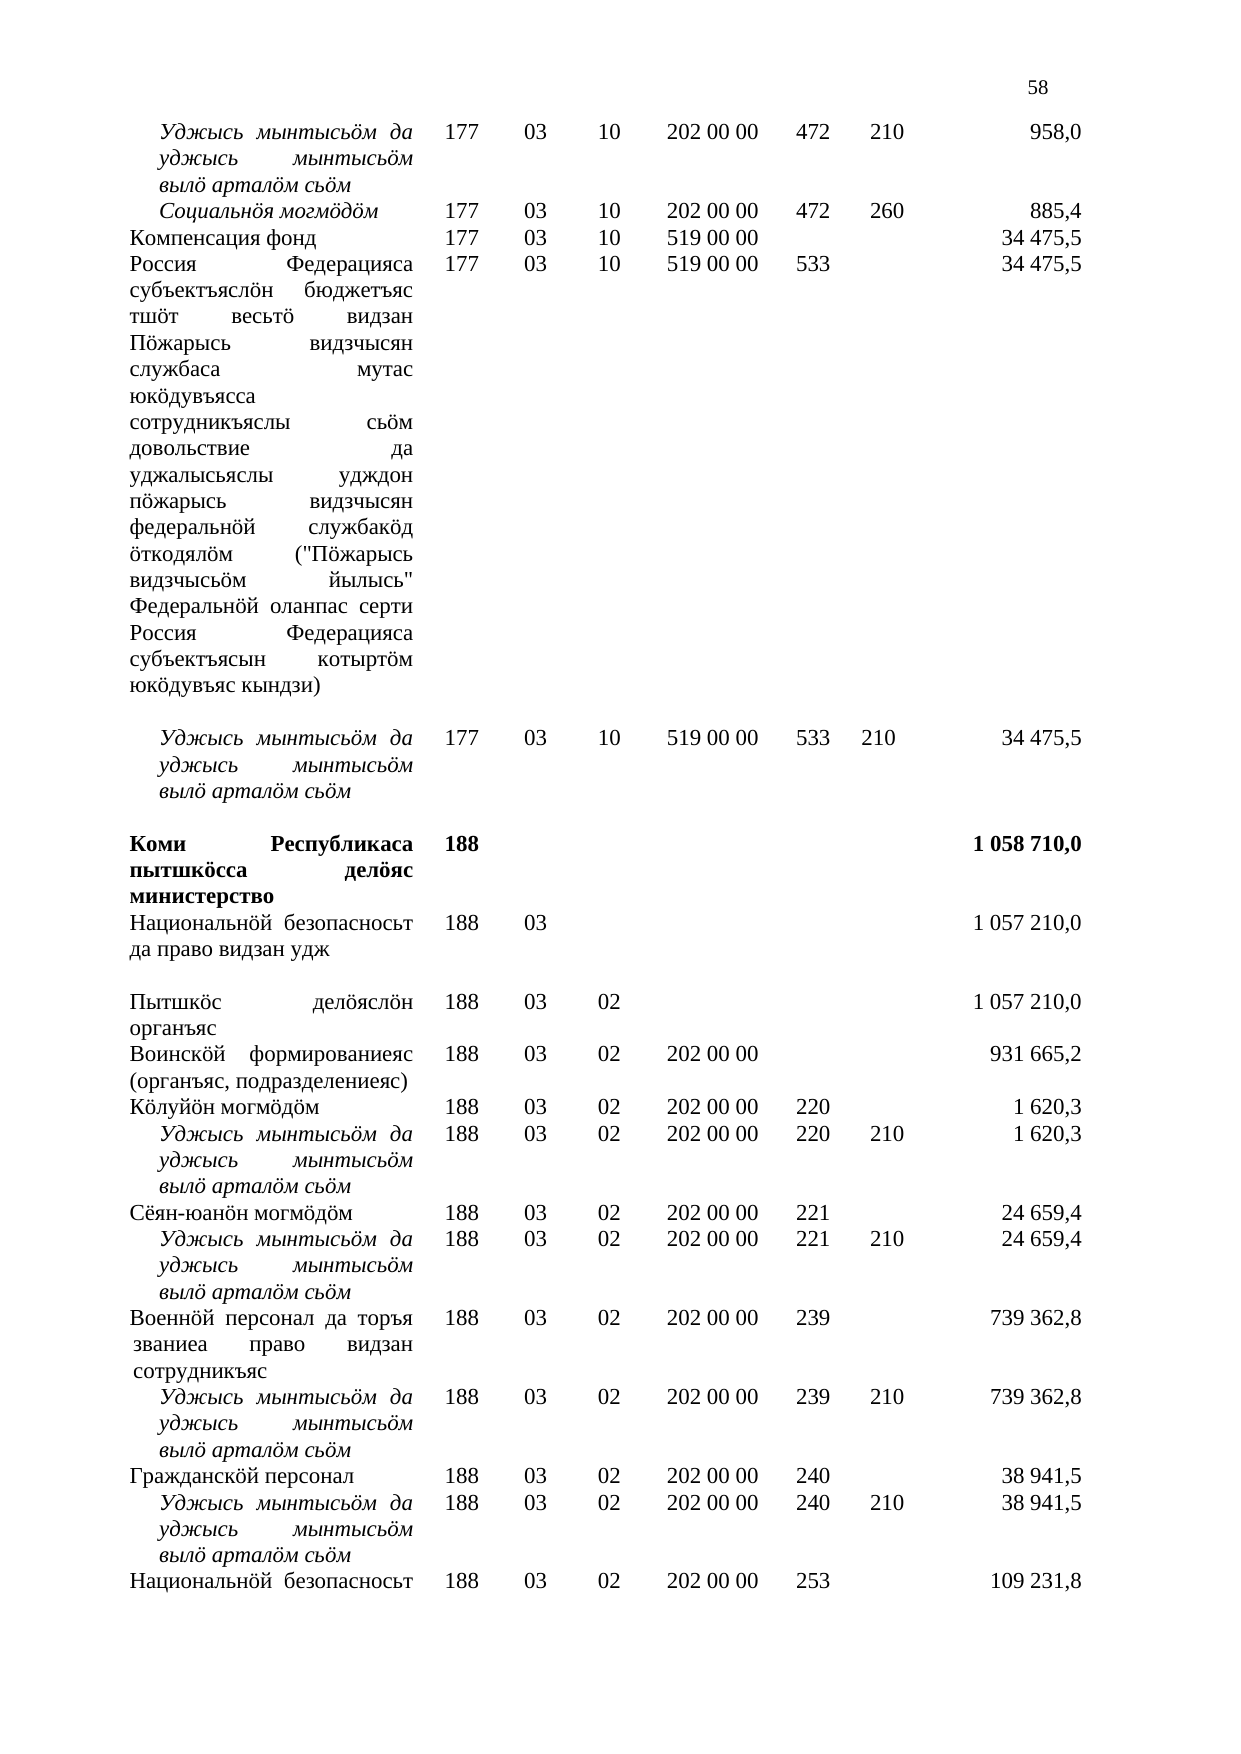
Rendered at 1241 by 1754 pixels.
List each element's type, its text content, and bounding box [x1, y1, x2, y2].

table_cell 240 [779, 1462, 841, 1488]
table_cell 03 [498, 1383, 572, 1462]
table_cell [779, 803, 841, 830]
table_cell 519 00 00 [646, 724, 779, 803]
table_cell 02 [572, 1120, 646, 1199]
table_cell [1093, 250, 1149, 724]
table_cell [1093, 1093, 1149, 1119]
table_cell [572, 909, 646, 988]
table_cell 202 00 00 [646, 1120, 779, 1199]
table_cell Уджысь мынтысьöм да уджысь мынтысьöм вылö арталöм сьöм [118, 724, 424, 803]
table_cell [841, 830, 915, 909]
table_cell [1093, 1199, 1149, 1225]
table_cell 931 665,2 [915, 1041, 1093, 1093]
table_cell [1093, 118, 1149, 197]
table_cell [572, 803, 646, 830]
table_cell 03 [498, 118, 572, 197]
table_cell 188 [425, 1120, 498, 1199]
table_cell 240 [779, 1489, 841, 1568]
table_cell 03 [498, 250, 572, 724]
table_cell Гражданскöй персонал [118, 1462, 424, 1488]
table_cell [646, 830, 779, 909]
table_cell [1093, 724, 1149, 803]
table_cell 210 [841, 1225, 915, 1304]
table_cell 1 057 210,0 [915, 988, 1093, 1041]
table_cell 03 [498, 1041, 572, 1093]
table_cell 03 [498, 1568, 572, 1594]
table_cell 958,0 [915, 118, 1093, 197]
table_cell [841, 1304, 915, 1383]
table_cell [646, 803, 779, 830]
table_cell [1093, 1462, 1149, 1488]
table_cell 202 00 00 [646, 1093, 779, 1119]
table_cell 1 058 710,0 [915, 830, 1093, 909]
table_cell 472 [779, 197, 841, 223]
table_cell 10 [572, 724, 646, 803]
table_cell [841, 250, 915, 724]
table_cell [779, 988, 841, 1041]
table_cell Воинскöй формированиеяс (органъяс, подразделениеяс) [118, 1041, 424, 1093]
table_cell Коми Республикаса пытшкöсса делöяс министерство [118, 830, 424, 909]
table_cell 34 475,5 [915, 724, 1093, 803]
table_cell 03 [498, 724, 572, 803]
table_cell 03 [498, 1489, 572, 1568]
table_cell [498, 830, 572, 909]
table_cell 202 00 00 [646, 1304, 779, 1383]
table_cell [841, 1093, 915, 1119]
table_cell 202 00 00 [646, 1568, 779, 1594]
table_cell 210 [841, 1489, 915, 1568]
table_cell 02 [572, 1304, 646, 1383]
table_cell 02 [572, 1225, 646, 1304]
table_cell Социальнöя могмöдöм [118, 197, 424, 223]
table_cell 188 [425, 1568, 498, 1594]
table_cell 239 [779, 1304, 841, 1383]
table_cell 177 [425, 197, 498, 223]
table_cell 03 [498, 1199, 572, 1225]
table_cell 03 [498, 988, 572, 1041]
table_cell 10 [572, 224, 646, 250]
table_cell [1093, 909, 1149, 988]
table_cell 253 [779, 1568, 841, 1594]
table_cell 34 475,5 [915, 224, 1093, 250]
table_cell [1093, 1489, 1149, 1568]
table_cell 220 [779, 1120, 841, 1199]
table_cell [498, 803, 572, 830]
table_cell 202 00 00 [646, 118, 779, 197]
table_cell 188 [425, 1462, 498, 1488]
table_cell [779, 1041, 841, 1093]
table_cell [646, 909, 779, 988]
table_cell Военнöй персонал да торъя званиеа право видзан сотрудникъяс [118, 1304, 424, 1383]
table_cell 202 00 00 [646, 197, 779, 223]
table_cell 03 [498, 224, 572, 250]
table_cell 519 00 00 [646, 224, 779, 250]
table_cell 1 620,3 [915, 1120, 1093, 1199]
table_cell 210 [841, 1383, 915, 1462]
table_cell Национальнöй безопасносьт [118, 1568, 424, 1594]
table_cell 221 [779, 1199, 841, 1225]
table_cell Уджысь мынтысьöм да уджысь мынтысьöм вылö арталöм сьöм [118, 1383, 424, 1462]
table_cell Уджысь мынтысьöм да уджысь мынтысьöм вылö арталöм сьöм [118, 1225, 424, 1304]
table_cell Компенсация фонд [118, 224, 424, 250]
table_cell [841, 803, 915, 830]
table_cell 210 [841, 118, 915, 197]
table_cell 02 [572, 1199, 646, 1225]
table_cell [1093, 197, 1149, 223]
table_cell 739 362,8 [915, 1383, 1093, 1462]
table_cell 533 [779, 250, 841, 724]
table_cell 202 00 00 [646, 1383, 779, 1462]
table_cell 188 [425, 1041, 498, 1093]
table_cell Уджысь мынтысьöм да уджысь мынтысьöм вылö арталöм сьöм [118, 1120, 424, 1199]
table_cell 02 [572, 1093, 646, 1119]
table_cell [1093, 830, 1149, 909]
table_cell [572, 830, 646, 909]
table_cell Пытшкöс делöяслöн органъяс [118, 988, 424, 1041]
table_cell 519 00 00 [646, 250, 779, 724]
table_cell 202 00 00 [646, 1489, 779, 1568]
table_cell 02 [572, 1462, 646, 1488]
table_cell 02 [572, 1383, 646, 1462]
table_cell 03 [498, 1462, 572, 1488]
table_cell [841, 1568, 915, 1594]
table_cell 02 [572, 1041, 646, 1093]
table_cell 210 [841, 1120, 915, 1199]
table_cell [1093, 1225, 1149, 1304]
table_cell 03 [498, 1120, 572, 1199]
table_cell Кöлуйöн могмöдöм [118, 1093, 424, 1119]
table_cell 472 [779, 118, 841, 197]
table_cell 03 [498, 1225, 572, 1304]
table_cell [841, 909, 915, 988]
table_cell 188 [425, 988, 498, 1041]
table_cell 109 231,8 [915, 1568, 1093, 1594]
table_cell 38 941,5 [915, 1489, 1093, 1568]
table_cell [841, 988, 915, 1041]
table_cell 1 057 210,0 [915, 909, 1093, 988]
table_cell [841, 1462, 915, 1488]
table_cell [1093, 1120, 1149, 1199]
table_cell 202 00 00 [646, 1199, 779, 1225]
table_cell [425, 803, 498, 830]
table_cell 260 [841, 197, 915, 223]
table_cell 02 [572, 1568, 646, 1594]
table_cell [1093, 1304, 1149, 1383]
table_cell 24 659,4 [915, 1225, 1093, 1304]
table_cell 10 [572, 250, 646, 724]
table_cell 220 [779, 1093, 841, 1119]
table_cell [779, 224, 841, 250]
table_cell 188 [425, 909, 498, 988]
table_cell 177 [425, 118, 498, 197]
table_cell [779, 909, 841, 988]
table_cell [1093, 224, 1149, 250]
table_cell 188 [425, 1383, 498, 1462]
table_cell 210 [841, 724, 915, 803]
table_cell 221 [779, 1225, 841, 1304]
table_cell 202 00 00 [646, 1225, 779, 1304]
table_cell 24 659,4 [915, 1199, 1093, 1225]
table_cell 03 [498, 1093, 572, 1119]
table_cell [1093, 803, 1149, 830]
table_cell Уджысь мынтысьöм да уджысь мынтысьöм вылö арталöм сьöм [118, 118, 424, 197]
table_cell 03 [498, 909, 572, 988]
table_cell [118, 803, 424, 830]
table_cell Сёян-юанöн могмöдöм [118, 1199, 424, 1225]
table_cell [779, 830, 841, 909]
table_cell [1093, 1568, 1149, 1594]
table_cell 188 [425, 830, 498, 909]
table_cell 1 620,3 [915, 1093, 1093, 1119]
table_cell 10 [572, 118, 646, 197]
table_cell Россия Федерацияса субъектъяслöн бюджетъяс тшöт весьтö видзан Пöжарысь видзчысян службаса мутас юкöдувъясса сотрудникъяслы сьöм довольствие да уджалысьяслы удждон пöжарысь видзчысян федеральнöй службакöд öткодялöм ("Пöжарысь видзчысьöм йылысь" Федеральнöй оланпас серти Россия Федерацияса субъектъясын котыртöм юкöдувъяс кындзи) [118, 250, 424, 724]
table_cell 34 475,5 [915, 250, 1093, 724]
table_cell 38 941,5 [915, 1462, 1093, 1488]
table_cell [841, 1041, 915, 1093]
table_cell [841, 224, 915, 250]
table_cell 10 [572, 197, 646, 223]
table_cell 533 [779, 724, 841, 803]
table_cell 739 362,8 [915, 1304, 1093, 1383]
table_cell [841, 1199, 915, 1225]
table_cell [1093, 1041, 1149, 1093]
table_cell 03 [498, 197, 572, 223]
table_cell 188 [425, 1304, 498, 1383]
table_cell 202 00 00 [646, 1041, 779, 1093]
table_cell 03 [498, 1304, 572, 1383]
table_cell 188 [425, 1489, 498, 1568]
table_cell 188 [425, 1199, 498, 1225]
table_cell [1093, 1383, 1149, 1462]
table_cell Национальнöй безопасносьт да право видзан удж [118, 909, 424, 988]
table_cell [915, 803, 1093, 830]
table_cell 02 [572, 988, 646, 1041]
table_cell 177 [425, 224, 498, 250]
table_cell [1093, 988, 1149, 1041]
table_cell 202 00 00 [646, 1462, 779, 1488]
table_cell 239 [779, 1383, 841, 1462]
table_cell [646, 988, 779, 1041]
table_cell 02 [572, 1489, 646, 1568]
table_cell 885,4 [915, 197, 1093, 223]
table_cell 177 [425, 250, 498, 724]
table_cell Уджысь мынтысьöм да уджысь мынтысьöм вылö арталöм сьöм [118, 1489, 424, 1568]
table_cell 188 [425, 1093, 498, 1119]
table_cell 188 [425, 1225, 498, 1304]
table_cell 177 [425, 724, 498, 803]
